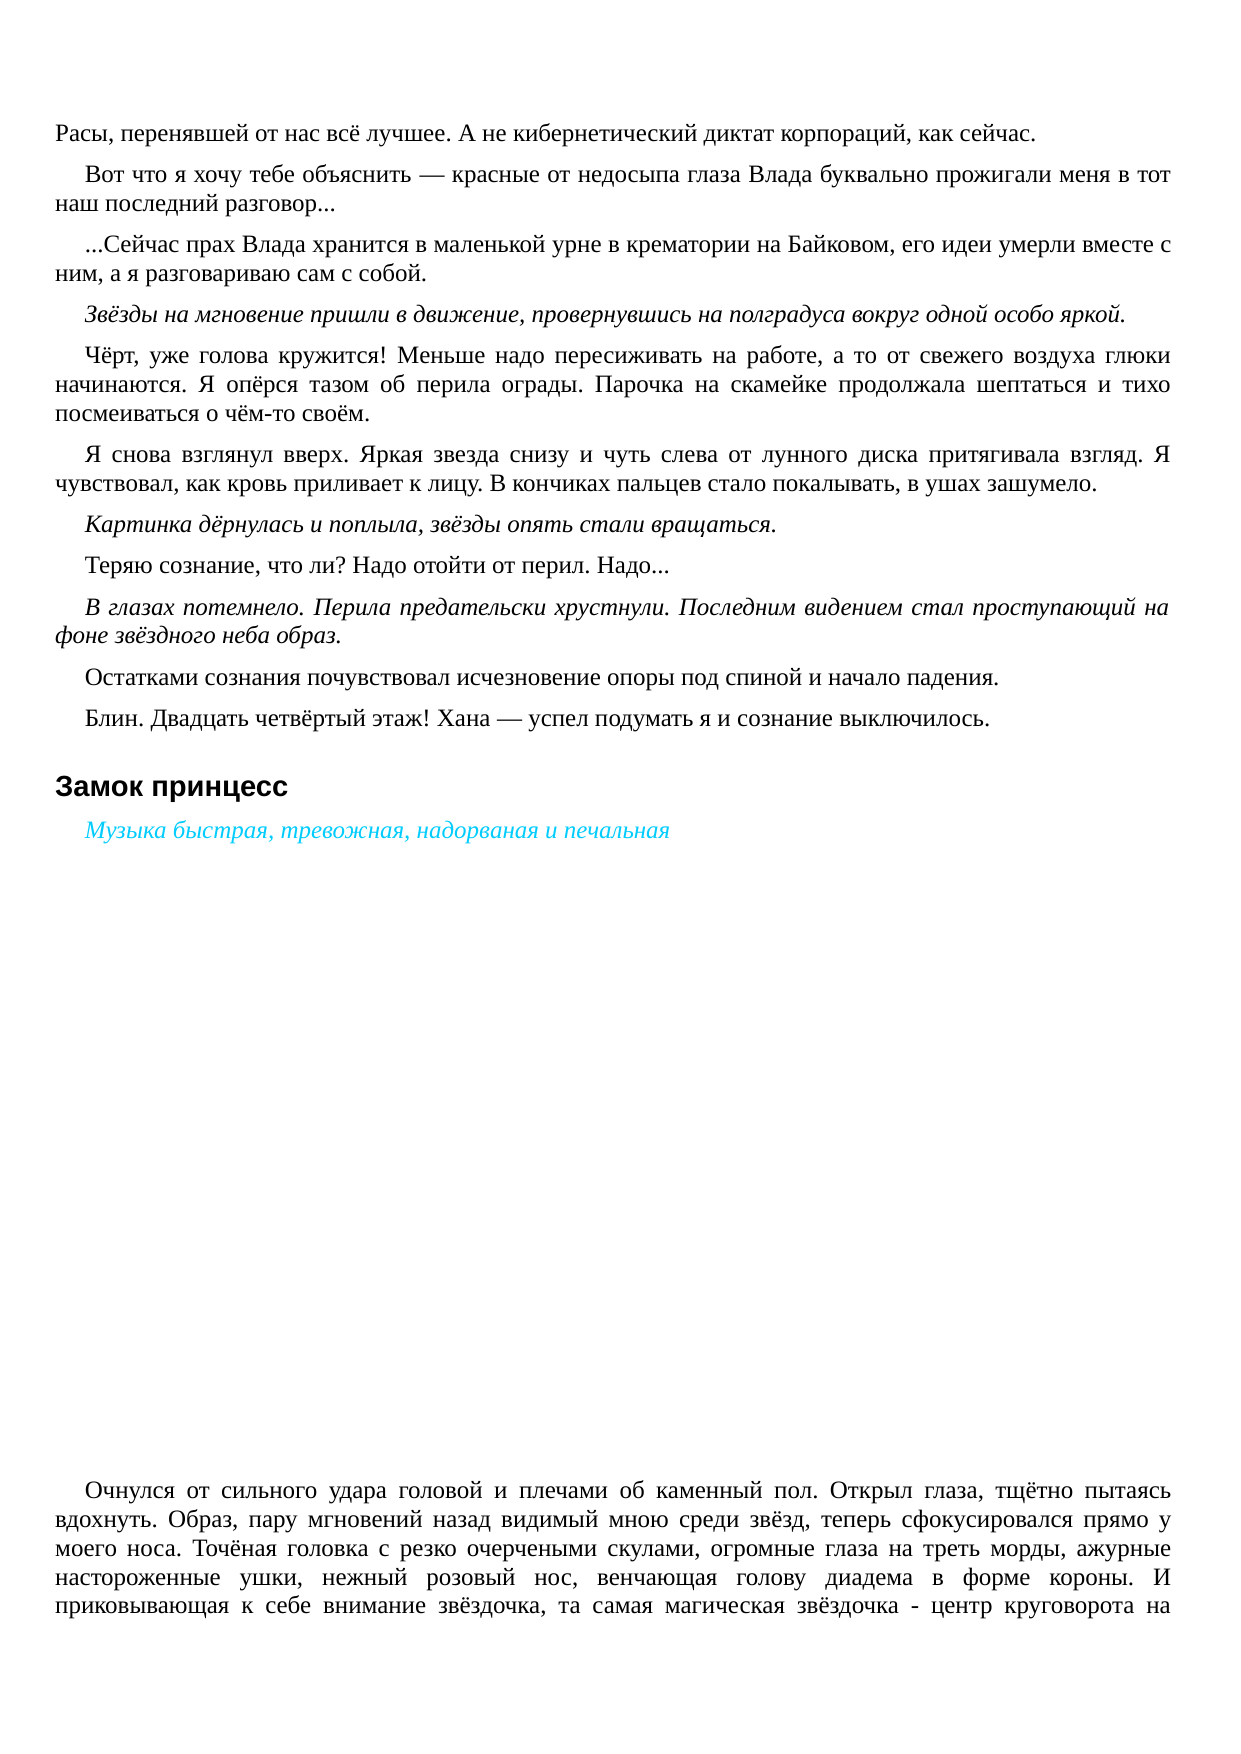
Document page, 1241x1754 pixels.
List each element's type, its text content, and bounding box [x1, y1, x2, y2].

text Картинка дёрнулась и поплыла, звёзды опять стали вращаться. [55, 509, 1172, 538]
text Вот что я хочу тебе объяснить — красные от недосыпа глаза Влада буквально прожигали меня в тот наш последний разговор... [55, 159, 1172, 217]
text Блин. Двадцать четвёртый этаж! Хана — успел подумать я и сознание выключилось. [55, 703, 1172, 732]
text В глазах потемнело. Перила предательски хрустнули. Последним видением стал проступающий на фоне звёздного неба образ. [55, 592, 1172, 649]
text Теряю сознание, что ли? Надо отойти от перил. Надо... [55, 551, 1172, 579]
text Чёрт, уже голова кружится! Меньше надо пересиживать на работе, а то от свежего воздуха глюки начинаются. Я опёрся тазом об перила ограды. Парочка на скамейке продолжала шептаться и тихо посмеиваться о чём-то своём. [55, 341, 1172, 427]
subtitle Замок принцесс [55, 769, 1172, 803]
text Расы, перенявшей от нас всё лучшее. А не кибернетический диктат корпораций, как сейчас. [55, 118, 1172, 147]
text Очнулся от сильного удара головой и плечами об каменный пол. Открыл глаза, тщётно пытаясь вдохнуть. Образ, пару мгновений назад видимый мною среди звёзд, теперь сфокусировался прямо у моего носа. Точёная головка с резко очерчеными скулами, огромные глаза на треть морды, ажурные настороженные ушки, нежный розовый нос, венчающая голову диадема в форме короны. И приковывающая к себе внимание звёздочка, та самая магическая звёздочка - центр круговорота на [55, 1475, 1172, 1619]
text Музыка быстрая, тревожная, надорваная и печальная [55, 815, 1172, 844]
text ...Сейчас прах Влада хранится в маленькой урне в крематории на Байковом, его идеи умерли вместе с ним, а я разговариваю сам с собой. [55, 229, 1172, 287]
text Звёзды на мгновение пришли в движение, провернувшись на полградуса вокруг одной особо яркой. [55, 299, 1172, 328]
text Я снова взглянул вверх. Яркая звезда снизу и чуть слева от лунного диска притягивала взгляд. Я чувствовал, как кровь приливает к лицу. В кончиках пальцев стало покалывать, в ушах зашумело. [55, 439, 1172, 497]
text Остатками сознания почувствовал исчезновение опоры под спиной и начало падения. [55, 662, 1172, 691]
